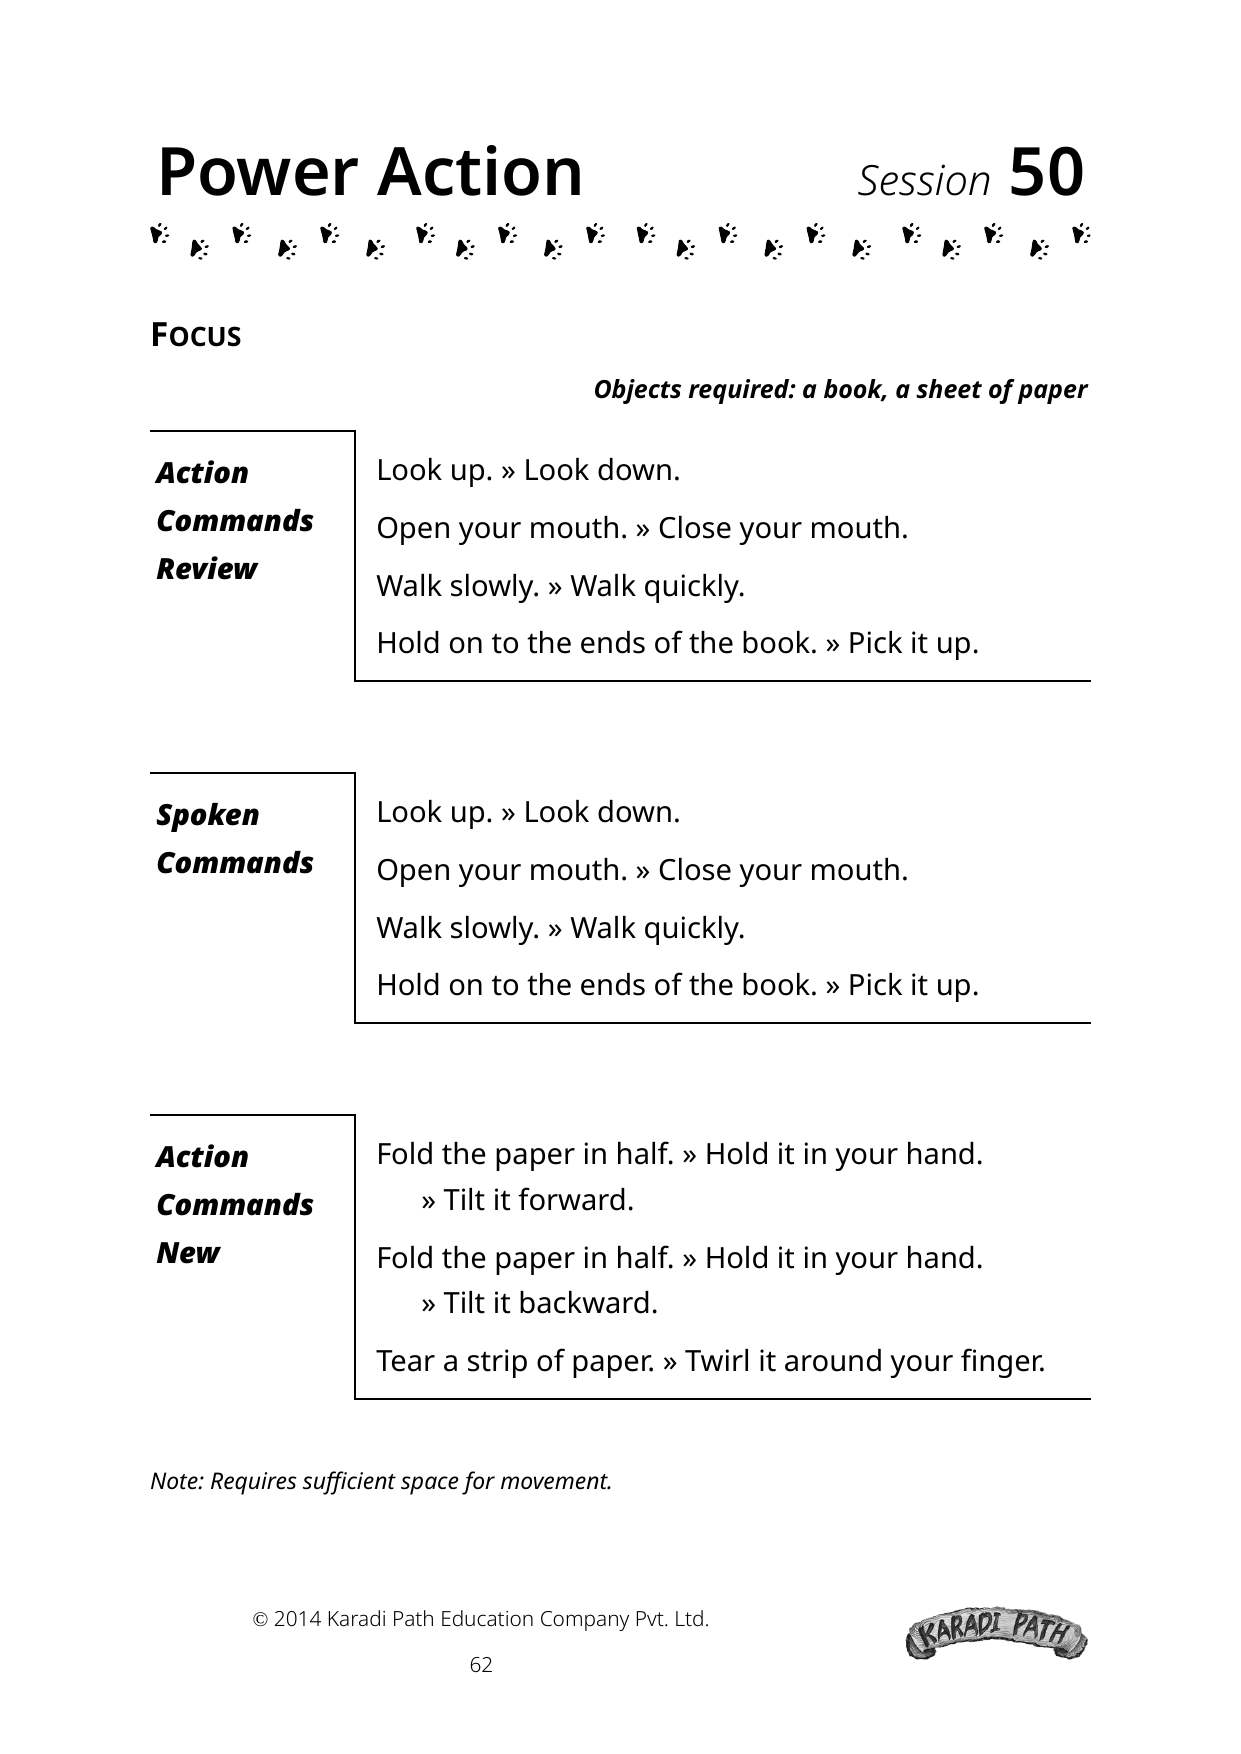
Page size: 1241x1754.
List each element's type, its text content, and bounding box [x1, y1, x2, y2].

table_cell Fold the paper in half. » Hold it in your hand. » Tilt it forward. Fold the paper in half. » Hold it in your hand. » Tilt it backward. Tear a strip of paper. » Twirl it around your finger. [356, 1114, 1091, 1398]
table_cell Look up. » Look down. Open your mouth. » Close your mouth. Walk slowly. » Walk quickly. Hold on to the ends of the book. » Pick it up. [356, 772, 1091, 1022]
picture [150, 223, 1091, 265]
table_header Power Action [150, 119, 809, 223]
text Note: Requires sufficient space for movement. [150, 1465, 1091, 1496]
table_cell Spoken Commands [150, 774, 354, 1022]
picture [903, 1604, 1091, 1663]
table_header Look up. » Look down. Open your mouth. » Close your mouth. Walk slowly. » Walk quickly. Hold on to the ends of the book. » Pick it up. [356, 430, 1091, 680]
subtitle Focus [150, 311, 1091, 356]
table_header Session 50 [809, 119, 1091, 223]
table_header [809, 265, 1091, 288]
table_cell [355, 1024, 1091, 1113]
table_cell Action Commands New [150, 1116, 354, 1398]
table_cell [355, 682, 1091, 772]
table_cell [150, 1022, 355, 1113]
table_cell [150, 680, 355, 772]
table_header [150, 265, 809, 288]
text Objects required: a book, a sheet of paper [150, 371, 1091, 406]
table_header Action Commands Review [150, 432, 354, 680]
